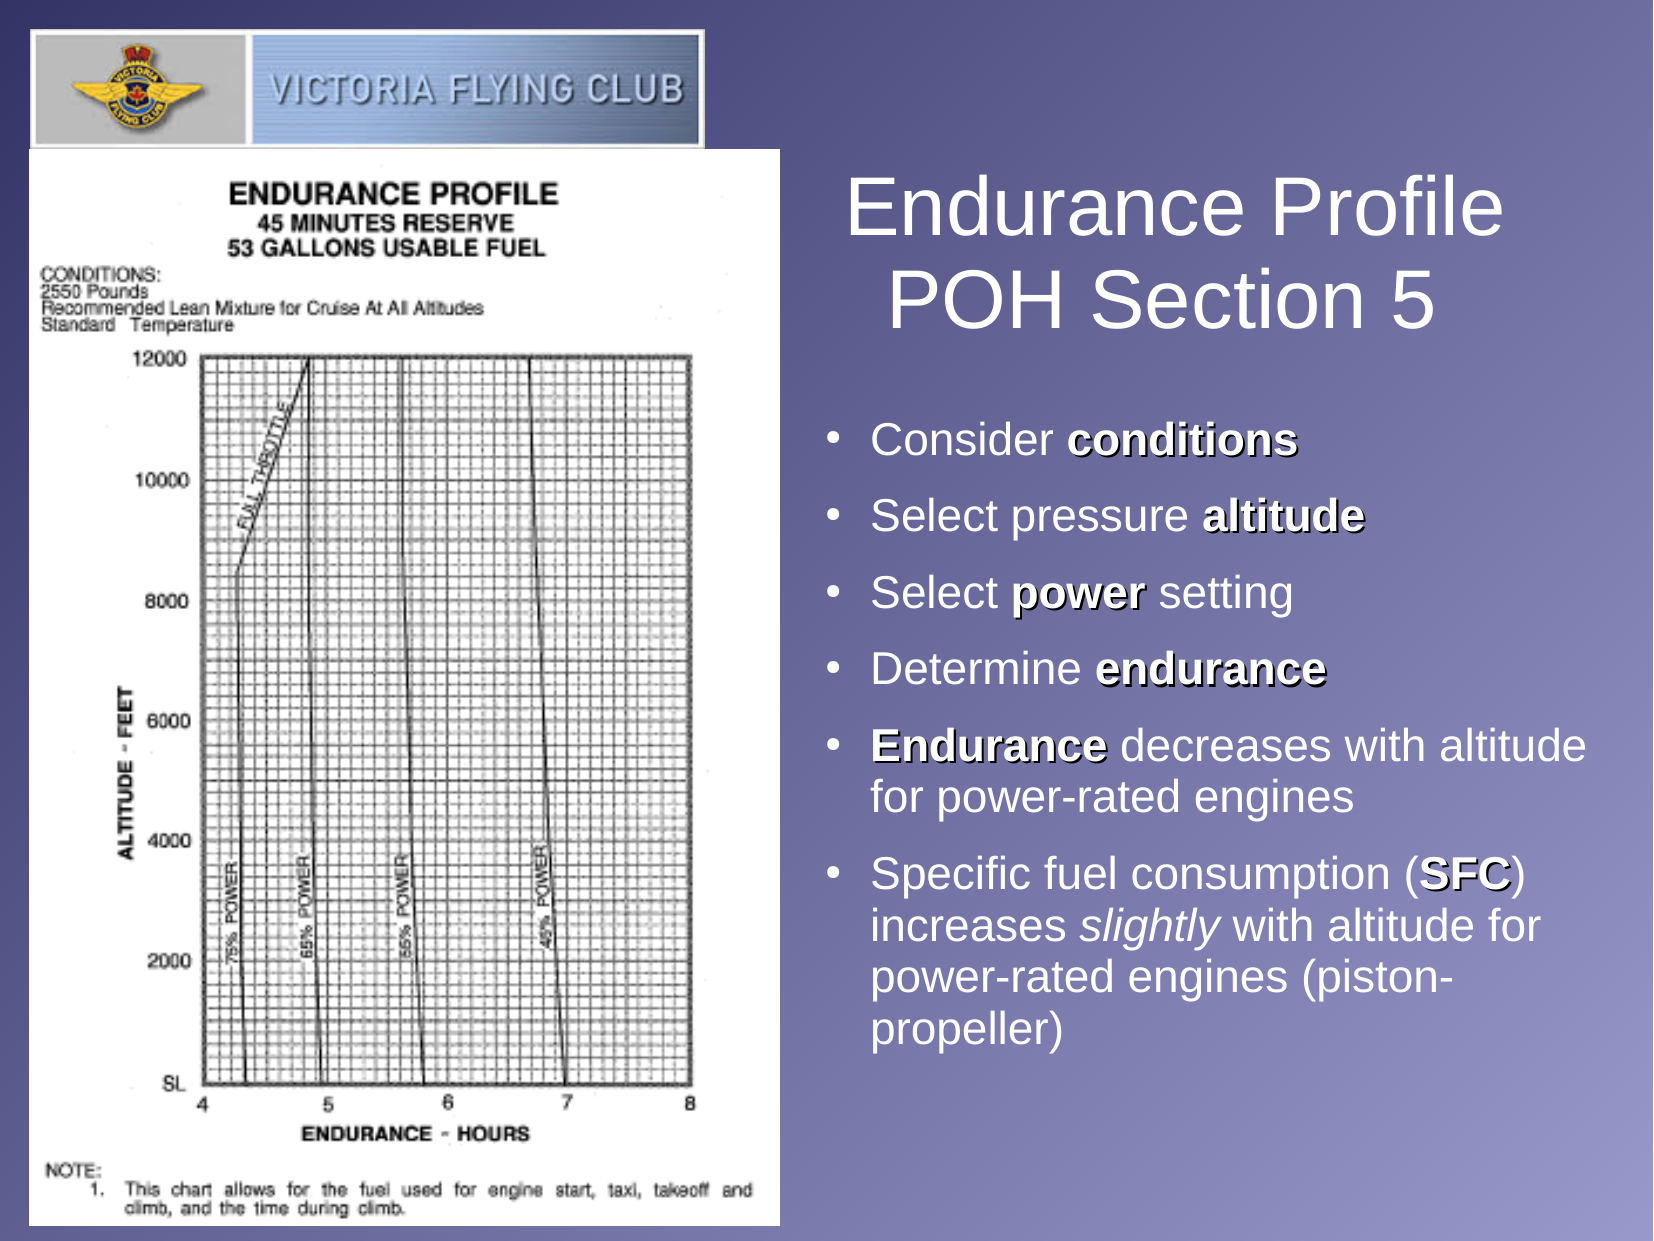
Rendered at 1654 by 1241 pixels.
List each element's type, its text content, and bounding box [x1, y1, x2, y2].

title Endurance Profile POH Section 5 [82, 150, 1571, 358]
list Consider conditions Select pressure altitude Select power setting Determine endurance Endurance decreases with altitude for power-rated engines Specific fuel consumption (SFC) increases slightly with altitude for power-rated engines (piston-propeller) [810, 413, 1621, 1058]
picture [29, 29, 780, 1226]
